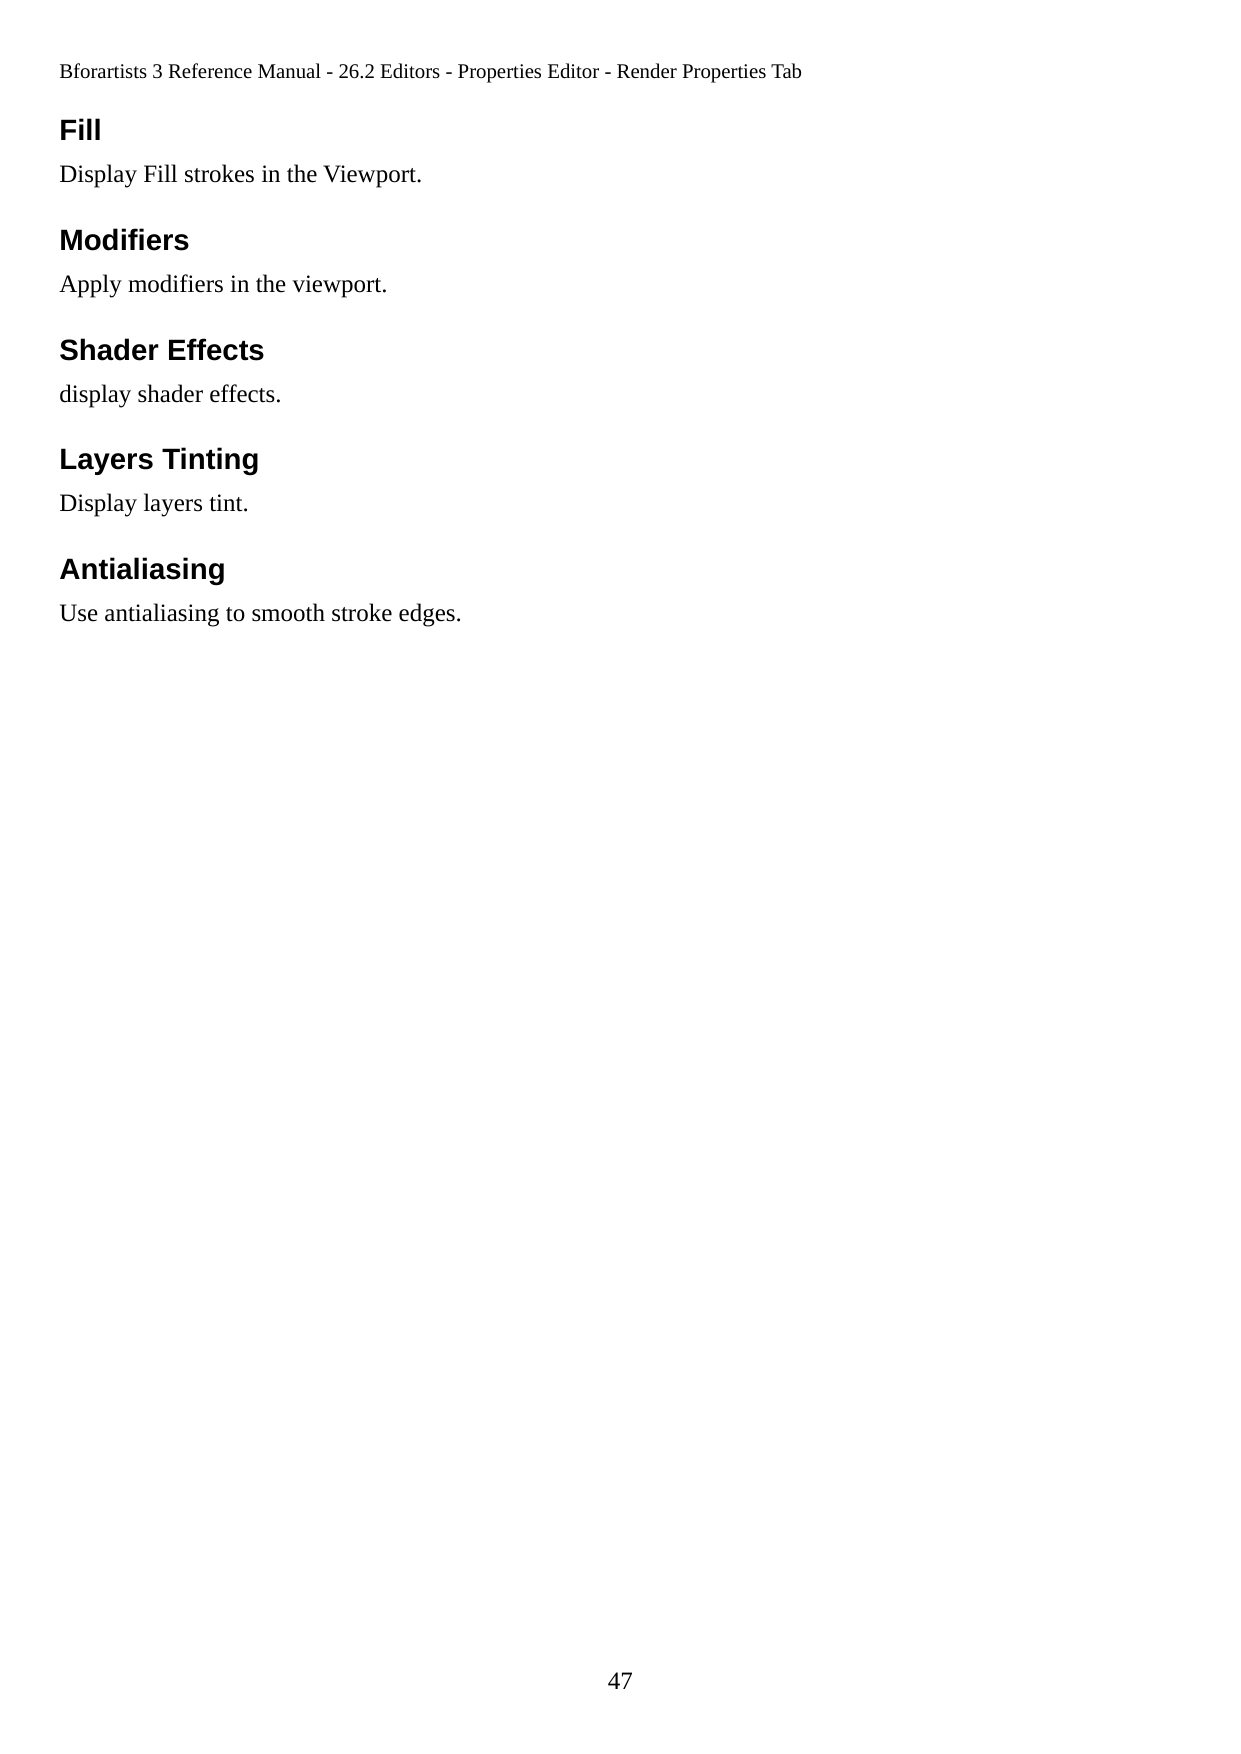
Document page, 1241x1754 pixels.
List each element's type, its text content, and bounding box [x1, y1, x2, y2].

subtitle Fill [59, 113, 1181, 146]
subtitle Antialiasing [59, 552, 1181, 586]
text Display Fill strokes in the Viewport. [59, 159, 1181, 188]
subtitle Layers Tinting [59, 442, 1181, 476]
text Use antialiasing to smooth stroke edges. [59, 598, 1181, 627]
text Apply modifiers in the viewport. [59, 269, 1181, 297]
subtitle Shader Effects [59, 332, 1181, 366]
subtitle Modifiers [59, 222, 1181, 256]
text display shader effects. [59, 379, 1181, 407]
text Display layers tint. [59, 488, 1181, 517]
